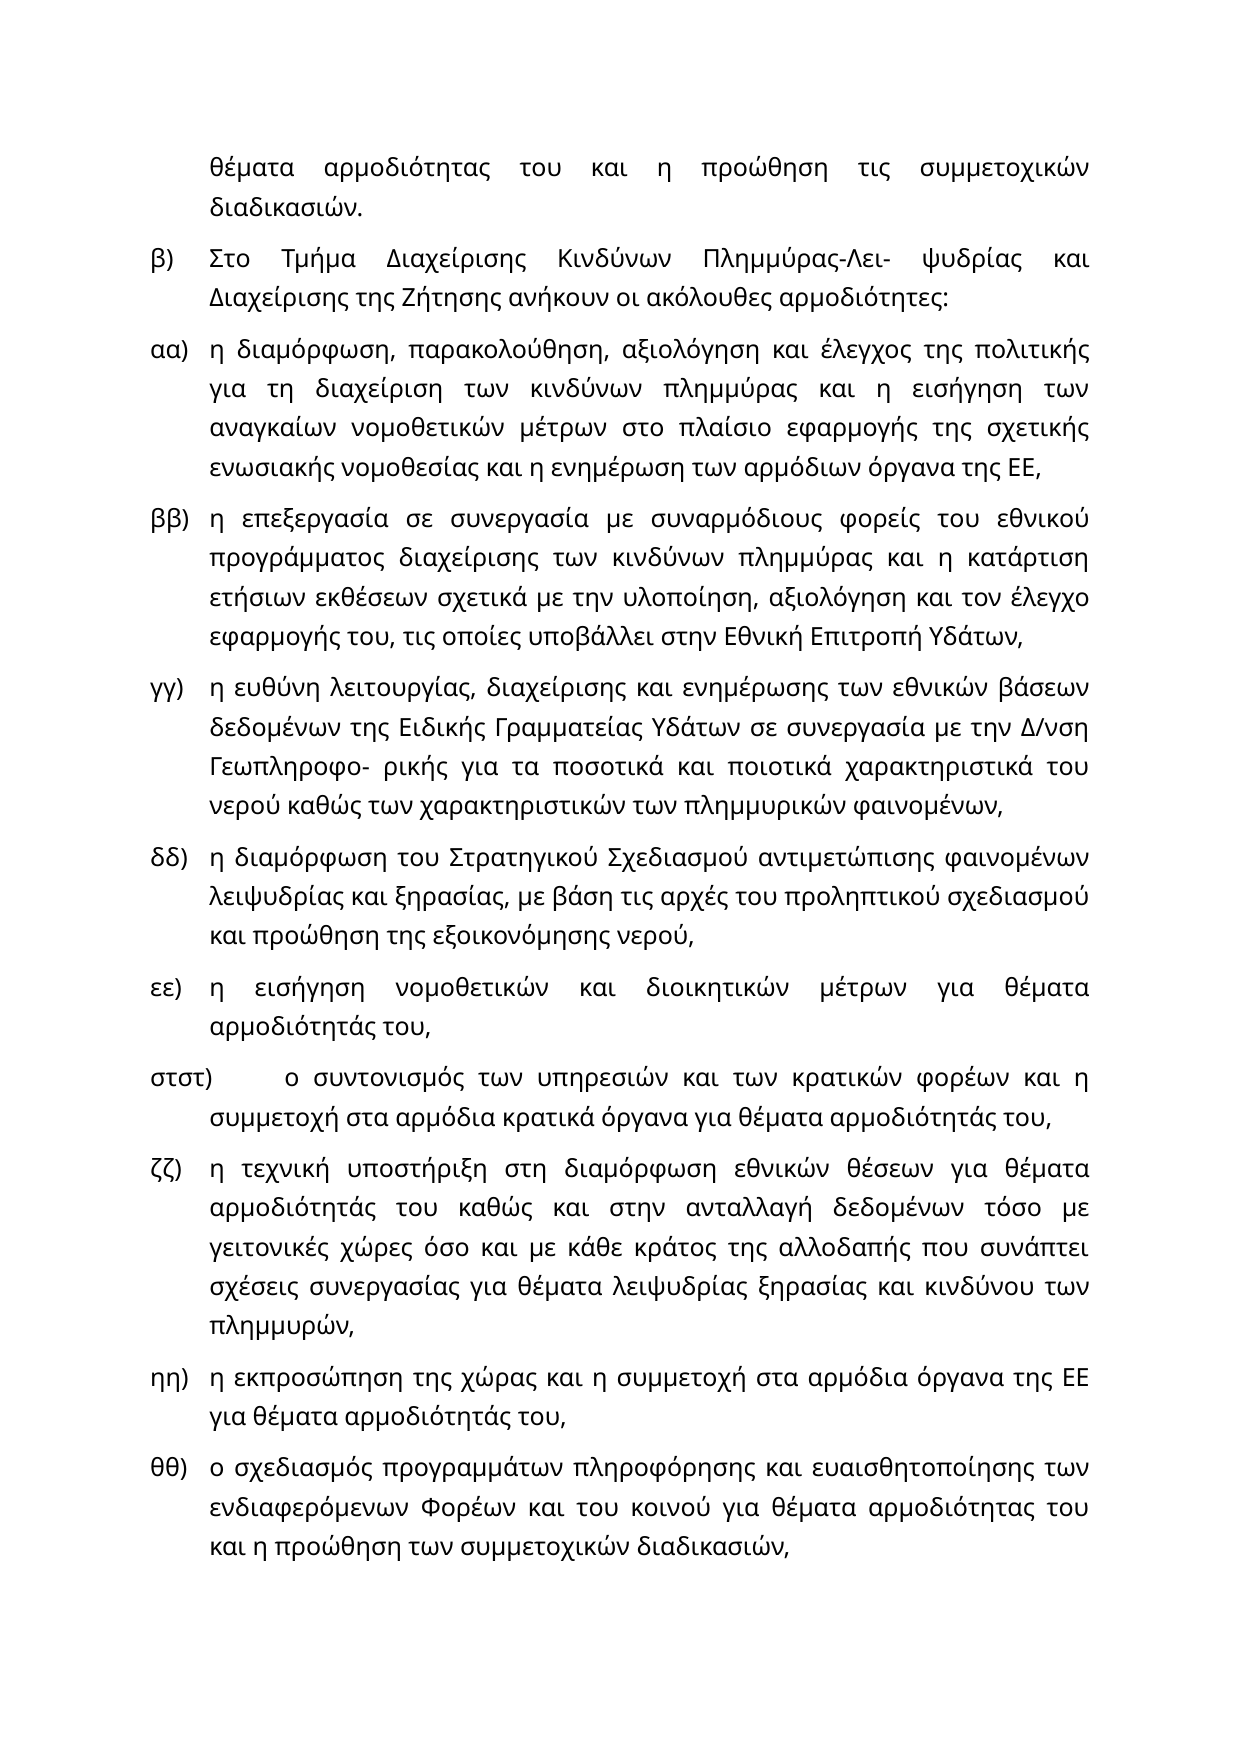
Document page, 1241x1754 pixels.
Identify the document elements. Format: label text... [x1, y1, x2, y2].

list ζζ) η τεχνική υποστήριξη στη διαμόρφωση εθνικών θέσεων για θέματα αρμοδιότητάς του καθώς και στην ανταλλαγή δεδομένων τόσο με γειτονικές χώρες όσο και με κάθε κράτος της αλλοδαπής που συνάπτει σχέσεις συνεργασίας για θέματα λειψυδρίας ξηρασίας και κινδύνου των πλημμυρών, [150, 1151, 1090, 1342]
list αα) η διαμόρφωση, παρακολούθηση, αξιολόγηση και έλεγχος της πολιτικής για τη διαχείριση των κινδύνων πλημμύρας και η εισήγηση των αναγκαίων νομοθετικών μέτρων στο πλαίσιο εφαρμογής της σχετικής ενωσιακής νομοθεσίας και η ενημέρωση των αρμόδιων όργανα της ΕΕ, [150, 332, 1090, 483]
list ηη) η εκπροσώπηση της χώρας και η συμμετοχή στα αρμόδια όργανα της ΕΕ για θέματα αρμοδιότητάς του, [150, 1359, 1090, 1432]
list θθ) ο σχεδιασμός προγραμμάτων πληροφόρησης και ευαισθητοποίησης των ενδιαφερόμενων Φορέων και του κοινού για θέματα αρμοδιότητας του και η προώθηση των συμμετοχικών διαδικασιών, [150, 1450, 1090, 1562]
list θέματα αρμοδιότητας του και η προώθηση τις συμμετοχικών διαδικασιών. [150, 150, 1090, 223]
list στστ) ο συντονισμός των υπηρεσιών και των κρατικών φορέων και η συμμετοχή στα αρμόδια κρατικά όργανα για θέματα αρμοδιότητάς του, [150, 1060, 1090, 1133]
list γγ) η ευθύνη λειτουργίας, διαχείρισης και ενημέρωσης των εθνικών βάσεων δεδομένων της Ειδικής Γραμματείας Υδάτων σε συνεργασία με την Δ/νση Γεωπληροφο- ρικής για τα ποσοτικά και ποιοτικά χαρακτηριστικά του νερού καθώς των χαρακτηριστικών των πλημμυρικών φαινομένων, [150, 670, 1090, 822]
list εε) η εισήγηση νομοθετικών και διοικητικών μέτρων για θέματα αρμοδιότητάς του, [150, 969, 1090, 1042]
list ββ) η επεξεργασία σε συνεργασία με συναρμόδιους φορείς του εθνικού προγράμματος διαχείρισης των κινδύνων πλημμύρας και η κατάρτιση ετήσιων εκθέσεων σχετικά με την υλοποίηση, αξιολόγηση και τον έλεγχο εφαρμογής του, τις οποίες υποβάλλει στην Εθνική Επιτροπή Υδάτων, [150, 501, 1090, 652]
list β) Στο Τμήμα Διαχείρισης Κινδύνων Πλημμύρας-Λει- ψυδρίας και Διαχείρισης της Ζήτησης ανήκουν οι ακόλουθες αρμοδιότητες: [150, 241, 1090, 314]
list δδ) η διαμόρφωση του Στρατηγικού Σχεδιασμού αντιμετώπισης φαινομένων λειψυδρίας και ξηρασίας, με βάση τις αρχές του προληπτικού σχεδιασμού και προώθηση της εξοικονόμησης νερού, [150, 839, 1090, 952]
